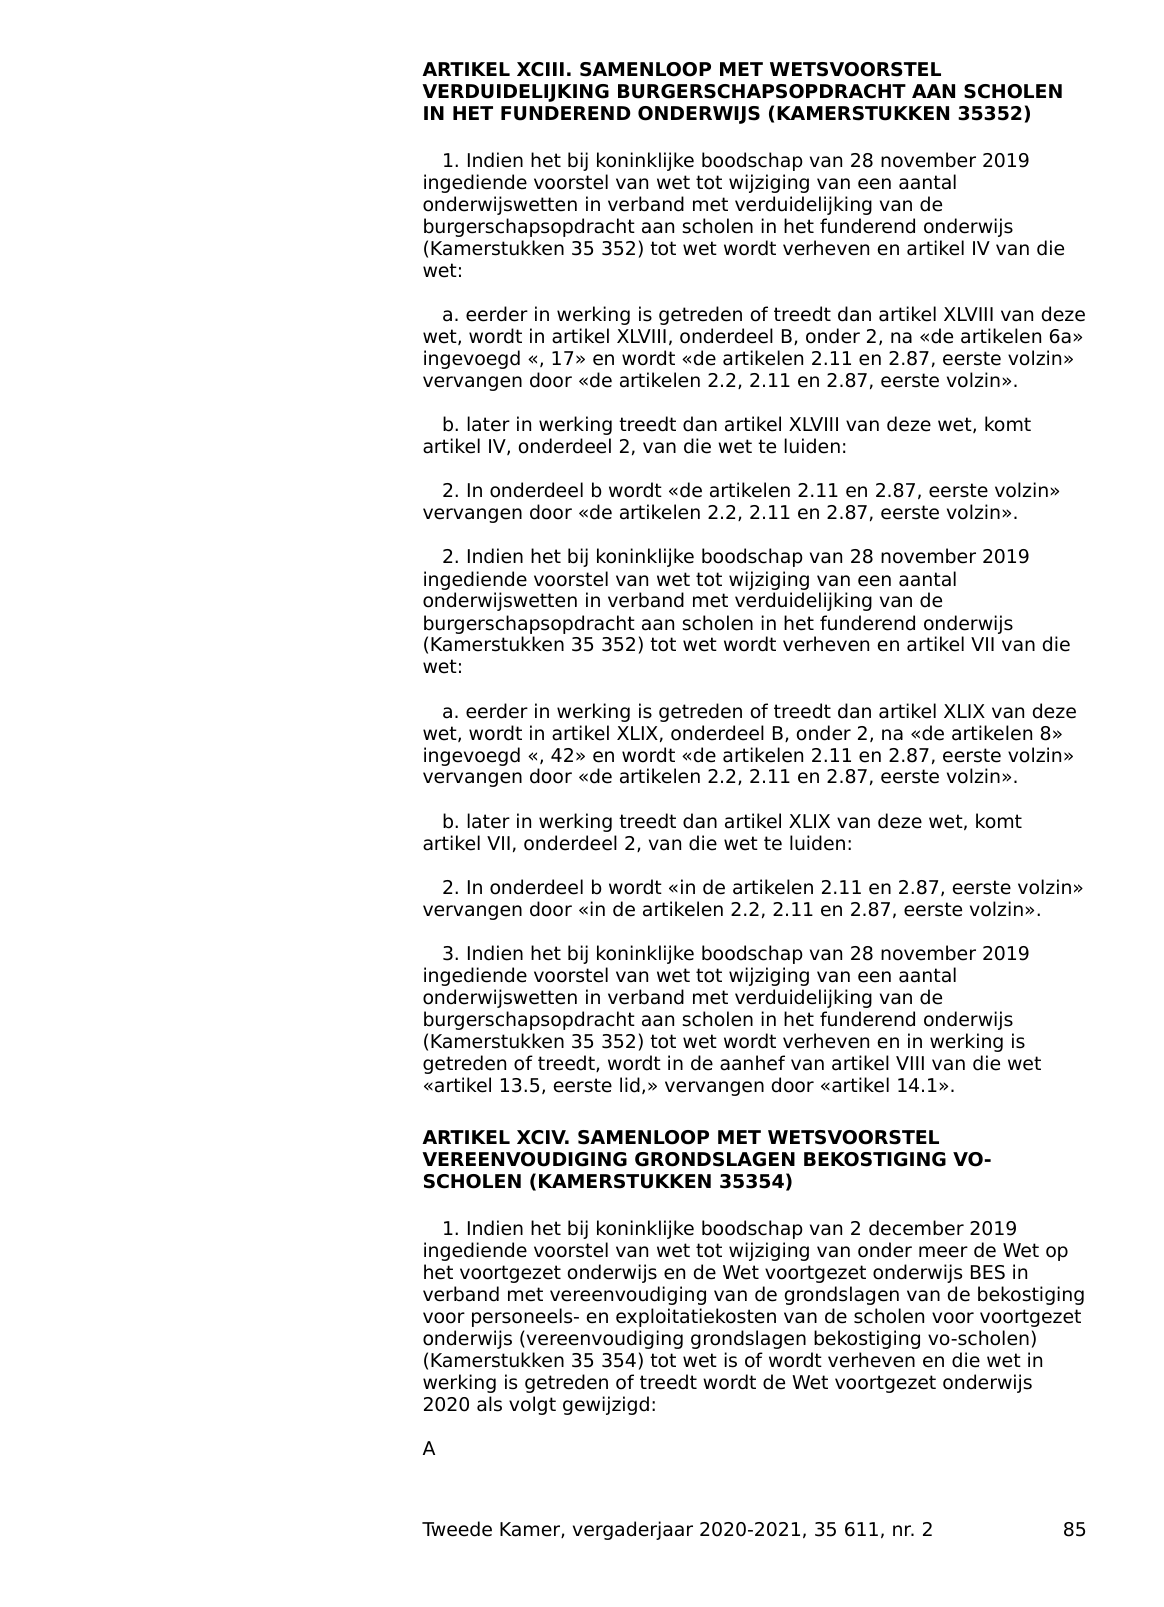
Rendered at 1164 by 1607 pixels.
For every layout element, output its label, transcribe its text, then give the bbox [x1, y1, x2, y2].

text b. later in werking treedt dan artikel XLIX van deze wet, komt artikel VII, onderdeel 2, van die wet te luiden: [422, 811, 1087, 854]
subtitle ARTIKEL XCIV. SAMENLOOP MET WETSVOORSTEL VEREENVOUDIGING GRONDSLAGEN BEKOSTIGING VO-SCHOLEN (KAMERSTUKKEN 35354) [422, 1127, 1087, 1193]
subtitle ARTIKEL XCIII. SAMENLOOP MET WETSVOORSTEL VERDUIDELIJKING BURGERSCHAPSOPDRACHT AAN SCHOLEN IN HET FUNDEREND ONDERWIJS (KAMERSTUKKEN 35352) [422, 59, 1087, 125]
text a. eerder in werking is getreden of treedt dan artikel XLVIII van deze wet, wordt in artikel XLVIII, onderdeel B, onder 2, na «de artikelen 6a» ingevoegd «, 17» en wordt «de artikelen 2.11 en 2.87, eerste volzin» vervangen door «de artikelen 2.2, 2.11 en 2.87, eerste volzin». [422, 304, 1087, 392]
text 2. Indien het bij koninklijke boodschap van 28 november 2019 ingediende voorstel van wet tot wijziging van een aantal onderwijswetten in verband met verduidelijking van de burgerschapsopdracht aan scholen in het funderend onderwijs (Kamerstukken 35 352) tot wet wordt verheven en artikel VII van die wet: [422, 546, 1087, 678]
text a. eerder in werking is getreden of treedt dan artikel XLIX van deze wet, wordt in artikel XLIX, onderdeel B, onder 2, na «de artikelen 8» ingevoegd «, 42» en wordt «de artikelen 2.11 en 2.87, eerste volzin» vervangen door «de artikelen 2.2, 2.11 en 2.87, eerste volzin». [422, 701, 1087, 788]
text 1. Indien het bij koninklijke boodschap van 2 december 2019 ingediende voorstel van wet tot wijziging van onder meer de Wet op het voortgezet onderwijs en de Wet voortgezet onderwijs BES in verband met vereenvoudiging van de grondslagen van de bekostiging voor personeels- en exploitatiekosten van de scholen voor voortgezet onderwijs (vereenvoudiging grondslagen bekostiging vo-scholen) (Kamerstukken 35 354) tot wet is of wordt verheven en die wet in werking is getreden of treedt wordt de Wet voortgezet onderwijs 2020 als volgt gewijzigd: [422, 1218, 1087, 1416]
text b. later in werking treedt dan artikel XLVIII van deze wet, komt artikel IV, onderdeel 2, van die wet te luiden: [422, 414, 1087, 458]
text 2. In onderdeel b wordt «in de artikelen 2.11 en 2.87, eerste volzin» vervangen door «in de artikelen 2.2, 2.11 en 2.87, eerste volzin». [422, 877, 1087, 921]
text 1. Indien het bij koninklijke boodschap van 28 november 2019 ingediende voorstel van wet tot wijziging van een aantal onderwijswetten in verband met verduidelijking van de burgerschapsopdracht aan scholen in het funderend onderwijs (Kamerstukken 35 352) tot wet wordt verheven en artikel IV van die wet: [422, 150, 1087, 282]
text A [422, 1438, 1087, 1460]
text 2. In onderdeel b wordt «de artikelen 2.11 en 2.87, eerste volzin» vervangen door «de artikelen 2.2, 2.11 en 2.87, eerste volzin». [422, 480, 1087, 524]
text 3. Indien het bij koninklijke boodschap van 28 november 2019 ingediende voorstel van wet tot wijziging van een aantal onderwijswetten in verband met verduidelijking van de burgerschapsopdracht aan scholen in het funderend onderwijs (Kamerstukken 35 352) tot wet wordt verheven en in werking is getreden of treedt, wordt in de aanhef van artikel VIII van die wet «artikel 13.5, eerste lid,» vervangen door «artikel 14.1». [422, 943, 1087, 1097]
